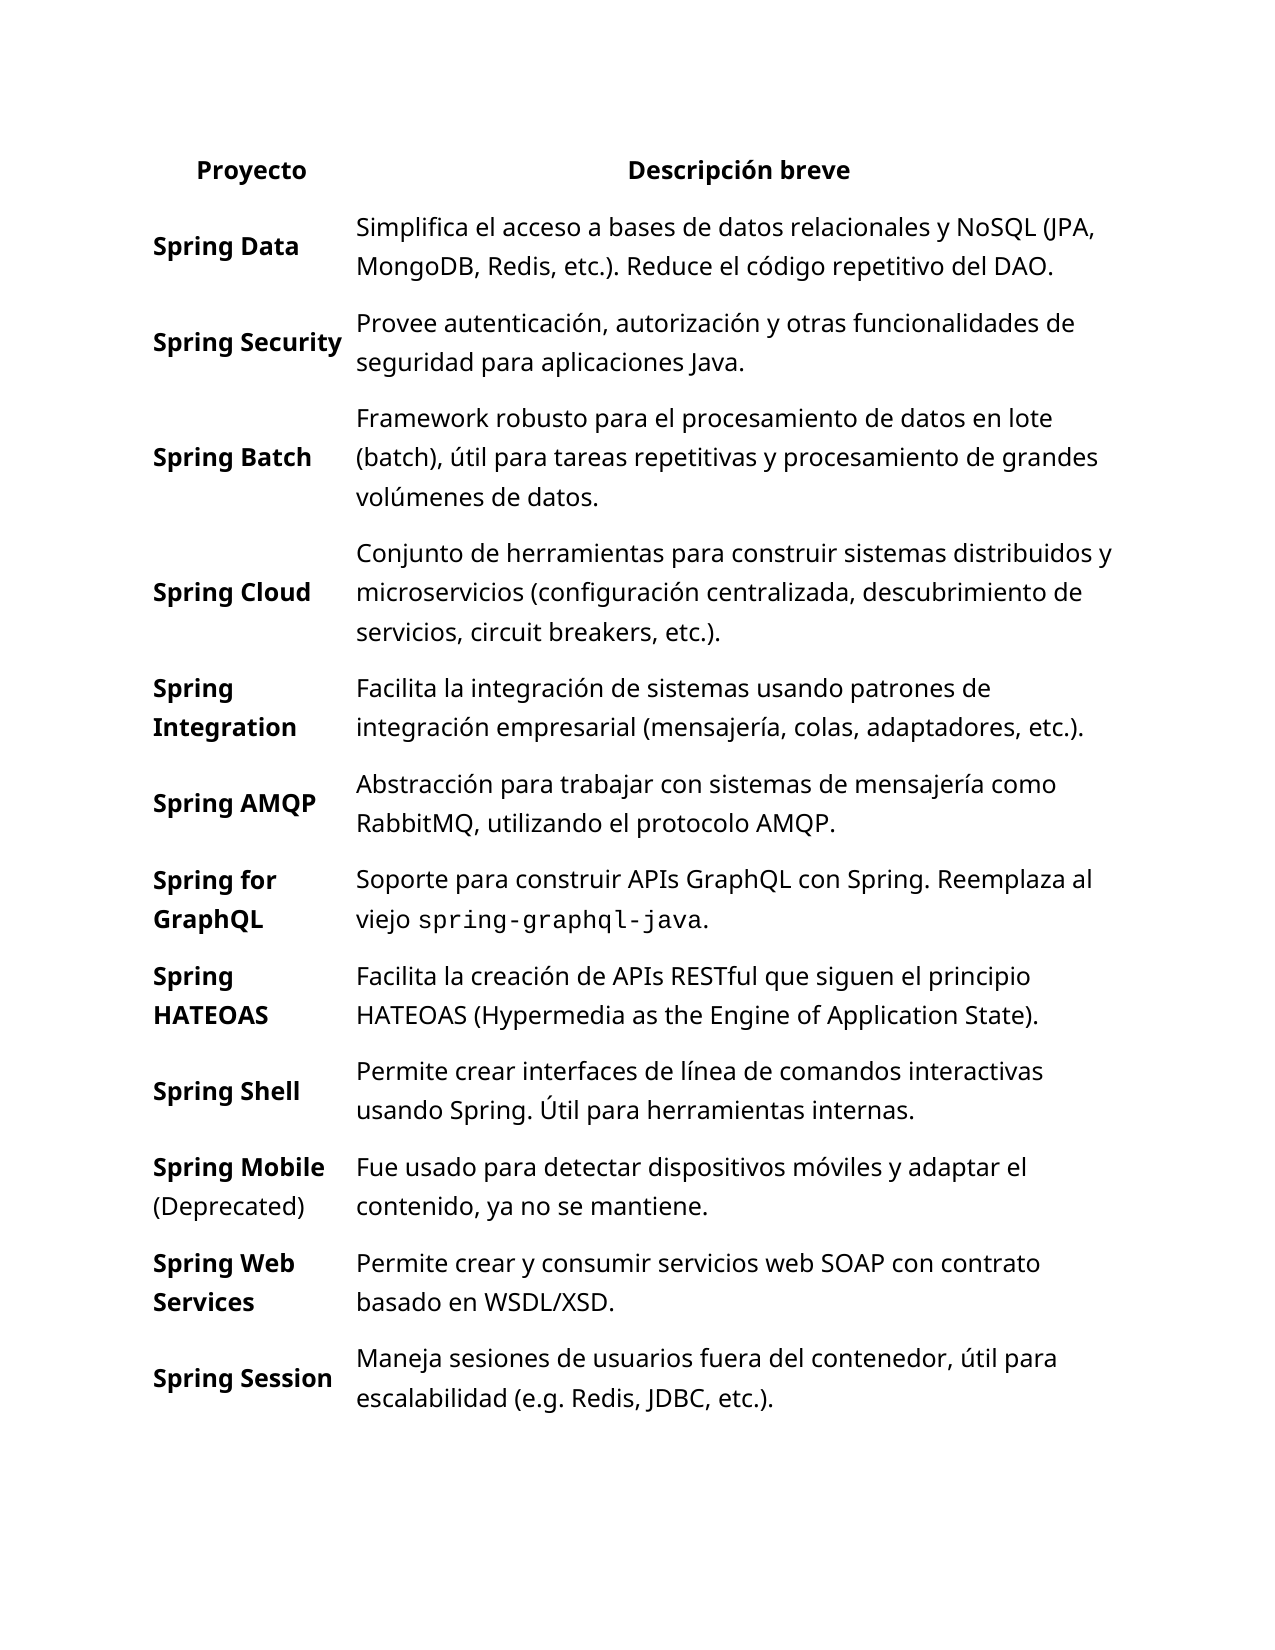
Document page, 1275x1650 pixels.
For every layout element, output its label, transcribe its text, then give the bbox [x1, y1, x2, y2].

table_cell Simplifica el acceso a bases de datos relacionales y NoSQL (JPA, MongoDB, Redis, etc.). Reduce el código repetitivo del DAO. [353, 207, 1125, 302]
table_cell Fue usado para detectar dispositivos móviles y adaptar el contenido, ya no se mantiene. [353, 1147, 1125, 1242]
table_cell Spring AMQP [150, 764, 353, 859]
table_cell Spring for GraphQL [150, 859, 353, 955]
table_cell Spring Data [150, 207, 353, 302]
table_cell Soporte para construir APIs GraphQL con Spring. Reemplaza al viejo spring-graphql-java. [353, 859, 1125, 955]
table_cell Maneja sesiones de usuarios fuera del contenedor, útil para escalabilidad (e.g. Redis, JDBC, etc.). [353, 1338, 1125, 1434]
table_cell Spring HATEOAS [150, 955, 353, 1051]
table_cell Spring Batch [150, 398, 353, 533]
table_cell Conjunto de herramientas para construir sistemas distribuidos y microservicios (configuración centralizada, descubrimiento de servicios, circuit breakers, etc.). [353, 533, 1125, 668]
table_cell Spring Session [150, 1338, 353, 1434]
table_cell Spring Web Services [150, 1243, 353, 1338]
table_cell Framework robusto para el procesamiento de datos en lote (batch), útil para tareas repetitivas y procesamiento de grandes volúmenes de datos. [353, 398, 1125, 533]
table_cell Spring Cloud [150, 533, 353, 668]
table_cell Facilita la integración de sistemas usando patrones de integración empresarial (mensajería, colas, adaptadores, etc.). [353, 668, 1125, 763]
table_cell Spring Shell [150, 1051, 353, 1147]
table_cell Permite crear interfaces de línea de comandos interactivas usando Spring. Útil para herramientas internas. [353, 1051, 1125, 1147]
table_header Descripción breve [353, 150, 1125, 207]
table_cell Provee autenticación, autorización y otras funcionalidades de seguridad para aplicaciones Java. [353, 302, 1125, 398]
table_cell Spring Security [150, 302, 353, 398]
table_cell Spring Mobile (Deprecated) [150, 1147, 353, 1242]
table_cell Spring Integration [150, 668, 353, 763]
table_cell Abstracción para trabajar con sistemas de mensajería como RabbitMQ, utilizando el protocolo AMQP. [353, 764, 1125, 859]
table_cell Facilita la creación de APIs RESTful que siguen el principio HATEOAS (Hypermedia as the Engine of Application State). [353, 955, 1125, 1051]
table_cell Permite crear y consumir servicios web SOAP con contrato basado en WSDL/XSD. [353, 1243, 1125, 1338]
table_header Proyecto [150, 150, 353, 207]
